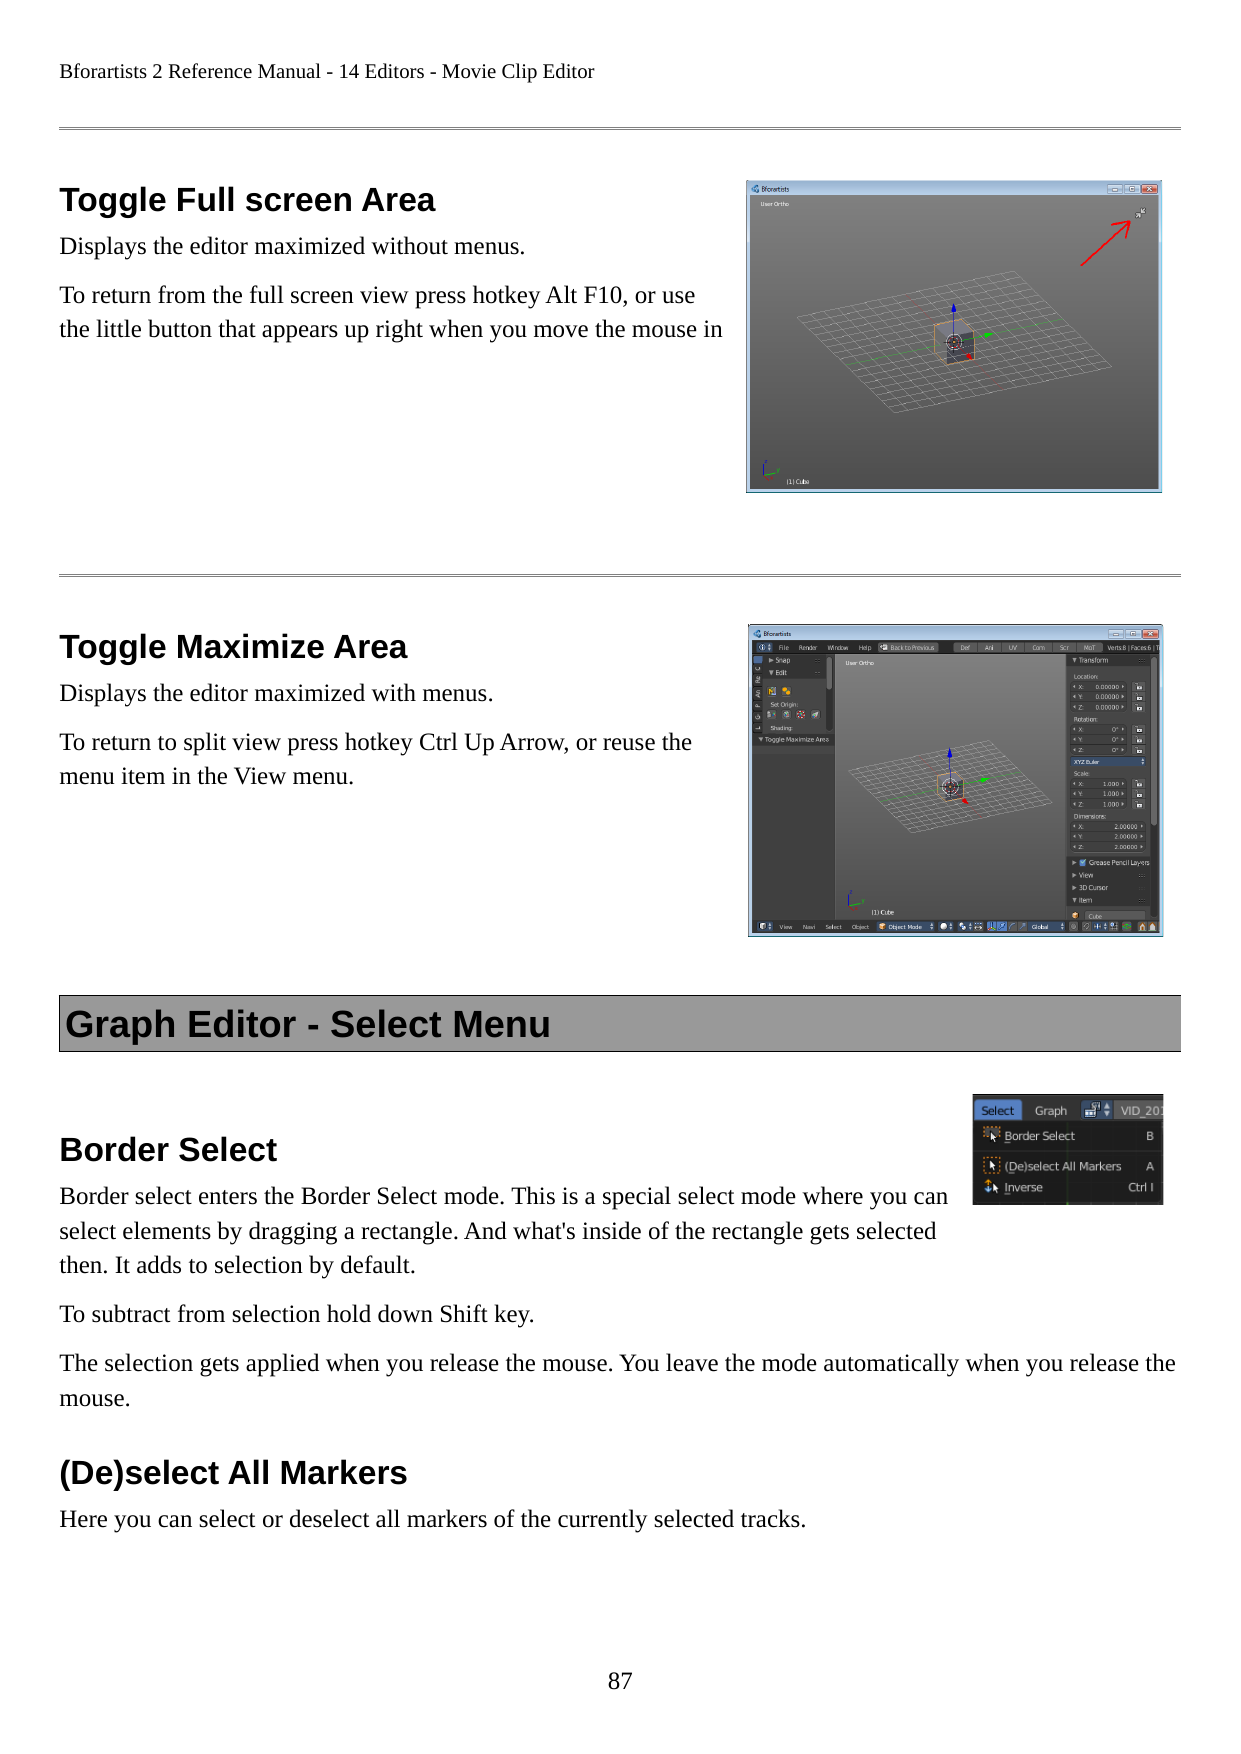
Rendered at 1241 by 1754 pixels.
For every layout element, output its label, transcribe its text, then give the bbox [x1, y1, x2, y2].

subtitle Border Select [59, 1130, 972, 1169]
text The selection gets applied when you release the mouse. You leave the mode automatically when you release the mouse. [59, 1348, 1181, 1412]
picture [972, 1094, 1164, 1205]
text To return to split view press hotkey Ctrl Up Arrow, or reuse the menu item in the View menu. [59, 727, 747, 790]
picture [747, 624, 1164, 937]
text Displays the editor maximized without menus. [59, 231, 745, 259]
text To return from the full screen view press hotkey Alt F10, or use the little button that appears up right when you move the mouse in [59, 280, 745, 343]
subtitle (De)select All Markers [59, 1453, 1181, 1491]
text Here you can select or deselect all markers of the currently selected tracks. [59, 1504, 1181, 1533]
table_header Graph Editor - Select Menu [60, 996, 1181, 1051]
subtitle [1164, 1130, 1181, 1169]
subtitle [1164, 627, 1181, 665]
text Border select enters the Border Select mode. This is a special select mode where you can select elements by dragging a rectangle. And what's inside of the rectangle gets selected then. It adds to selection by default. [59, 1181, 1181, 1279]
text To subtract from selection hold down Shift key. [59, 1299, 1181, 1328]
text Displays the editor maximized with menus. [59, 678, 747, 706]
picture [745, 180, 1163, 493]
subtitle Toggle Maximize Area [59, 627, 747, 665]
subtitle Toggle Full screen Area [59, 179, 1181, 218]
